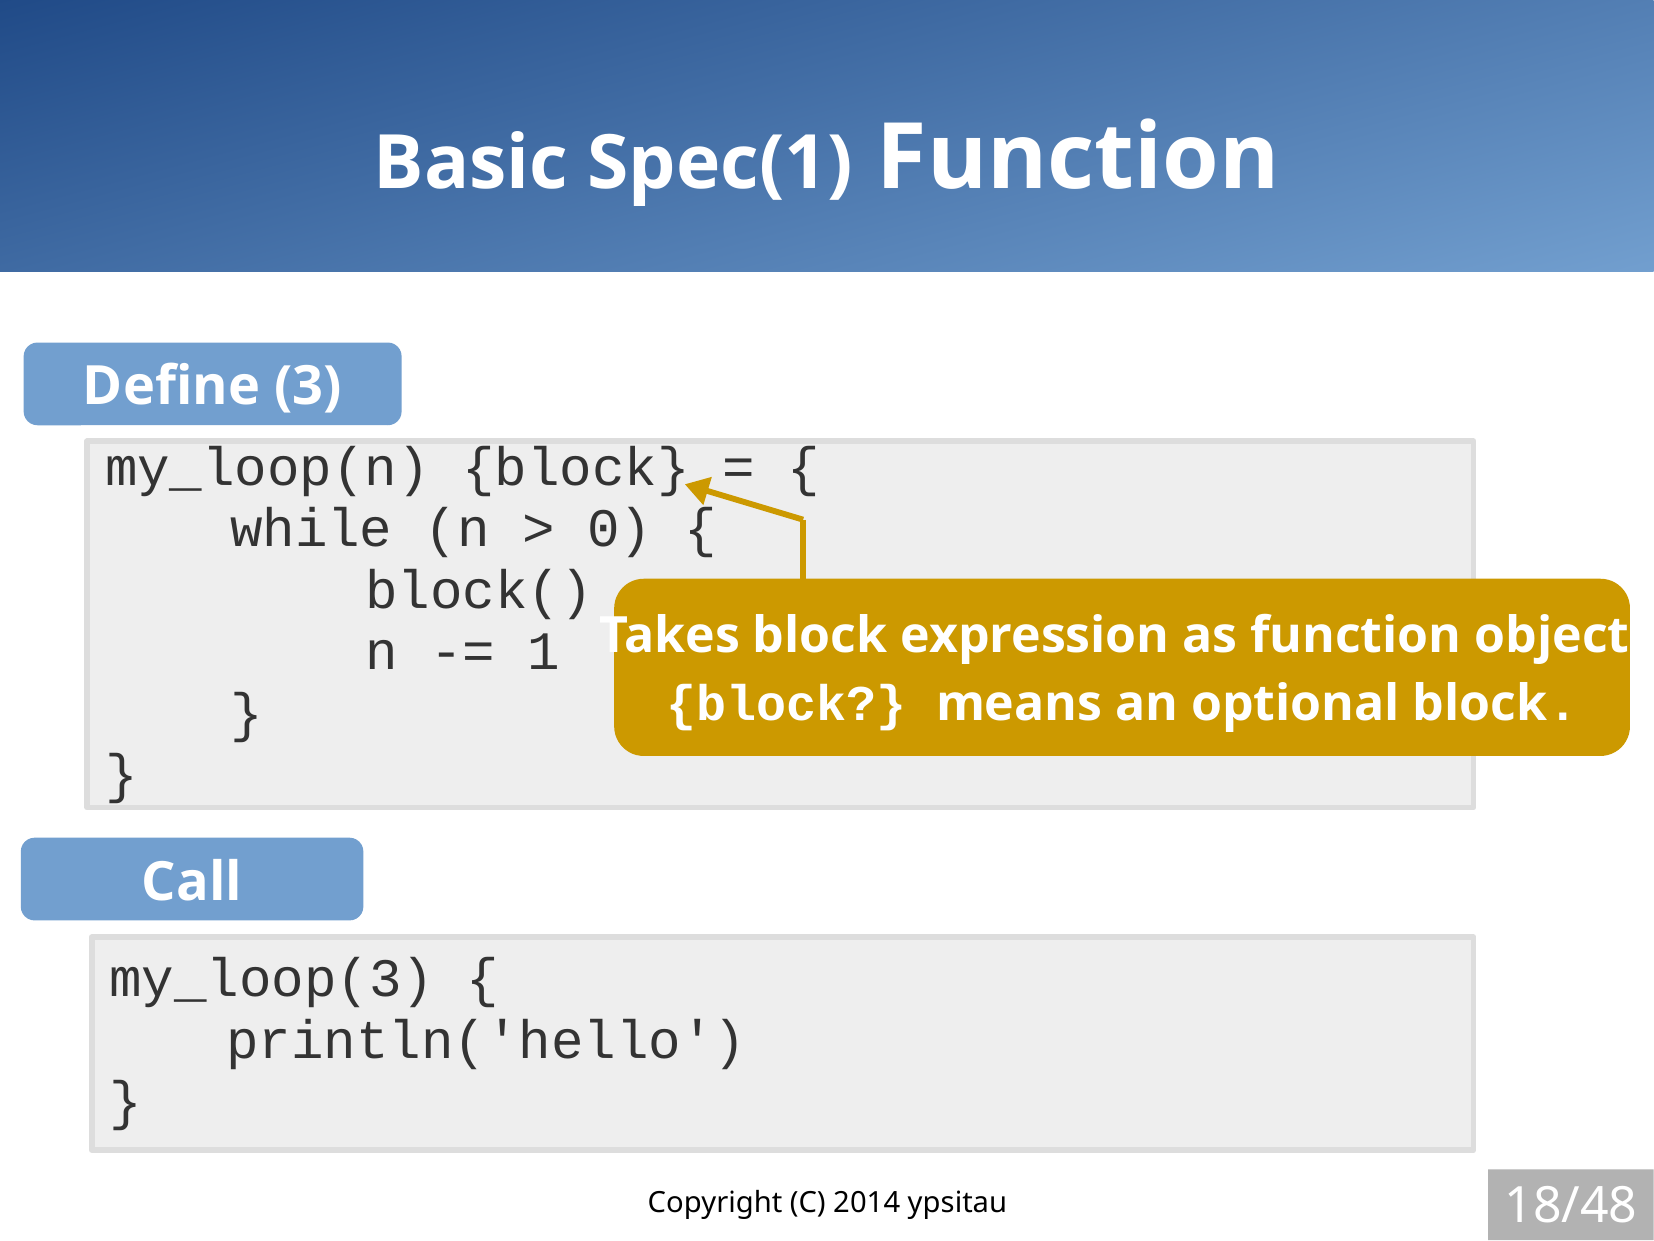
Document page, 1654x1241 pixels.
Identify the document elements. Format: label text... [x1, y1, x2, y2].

text_box my_loop(n) {block} = { while (n > 0) { block() n -= 1 } } [87, 441, 1474, 808]
text_box Takes block expression as function object. {block?} means an optional block. [614, 578, 1630, 756]
title Basic Spec(1) Function [82, 49, 1571, 257]
text_box Call [20, 837, 364, 921]
text_box my_loop(3) { println('hello') } [91, 937, 1474, 1150]
text_box Define (3) [23, 342, 402, 426]
